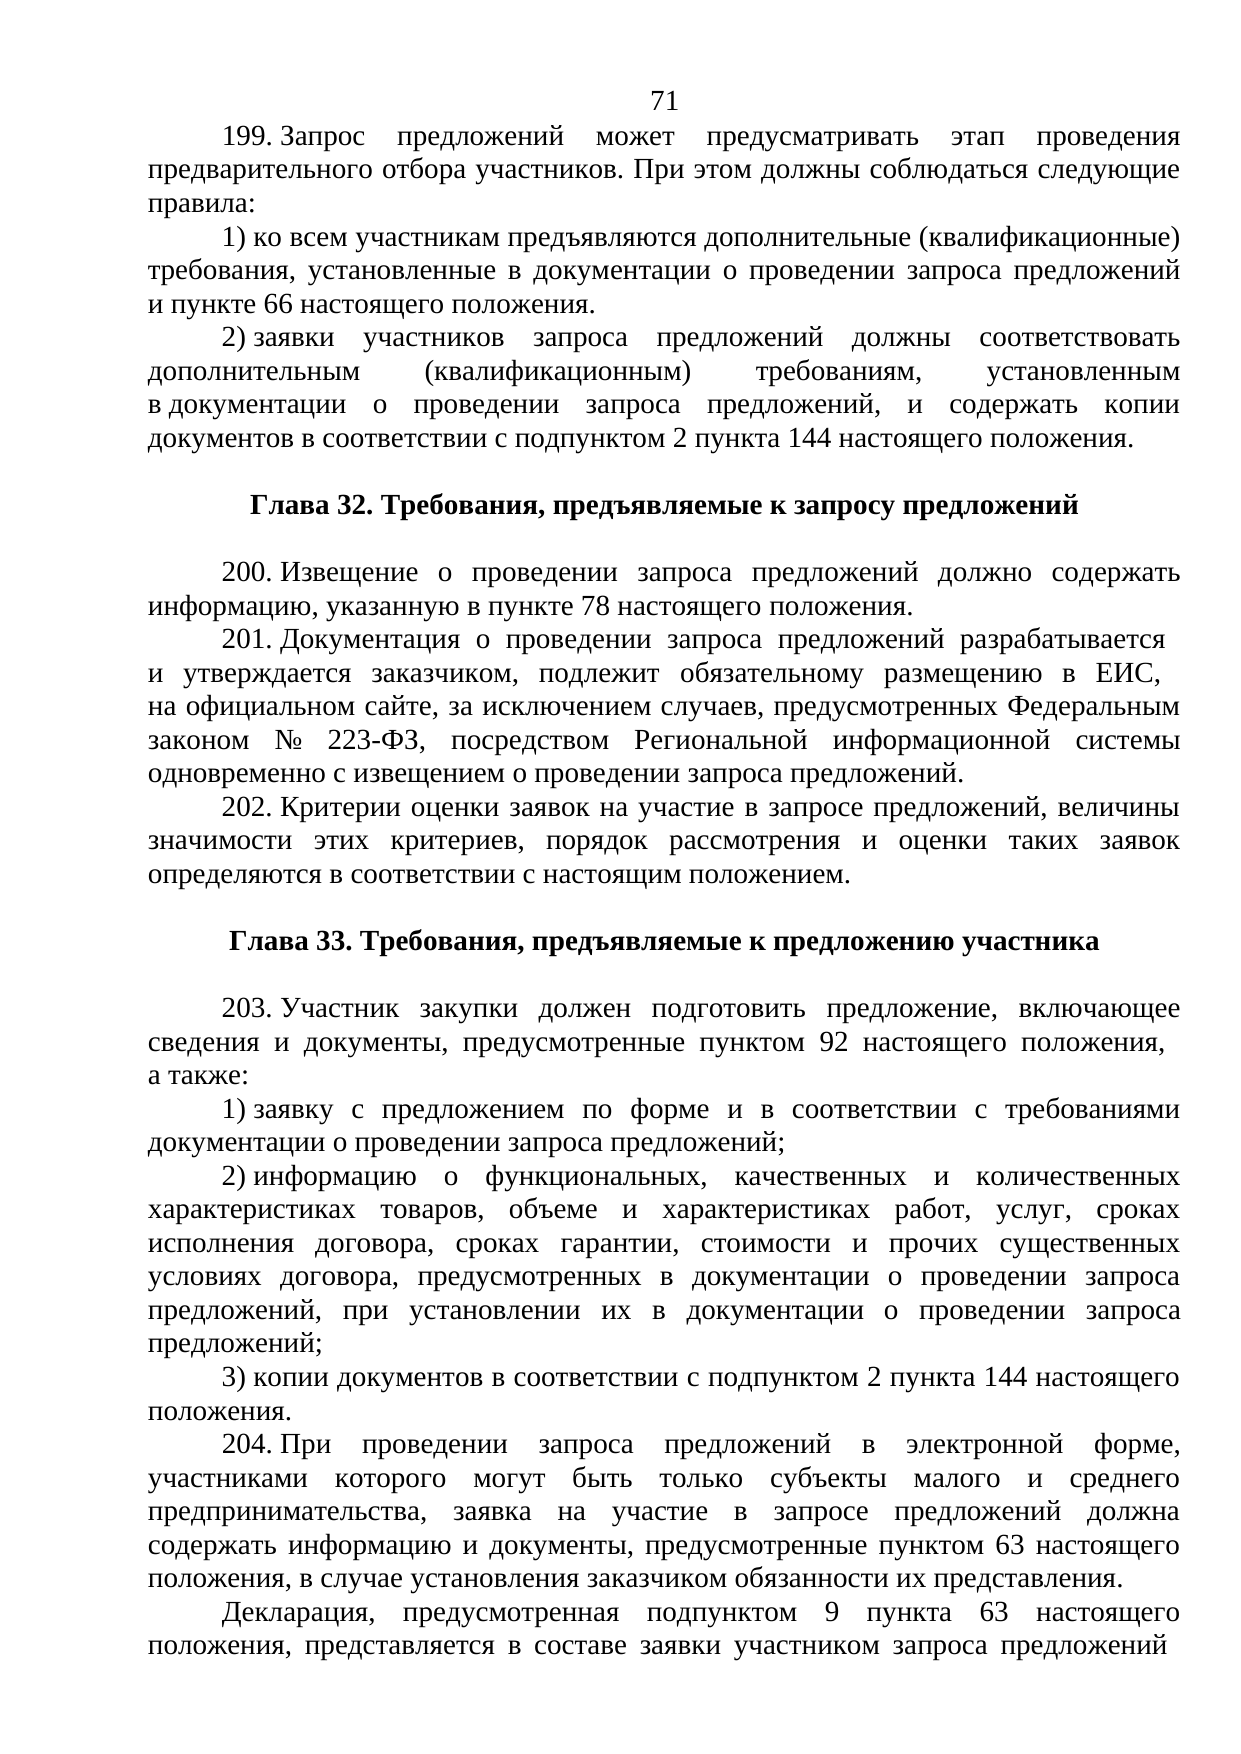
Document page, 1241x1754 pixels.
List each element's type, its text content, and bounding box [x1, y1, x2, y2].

text 2) информацию о функциональных, качественных и количественных характеристиках товаров, объеме и характеристиках работ, услуг, сроках исполнения договора, сроках гарантии, стоимости и прочих существенных условиях договора, предусмотренных в документации о проведении запроса предложений, при установлении их в документации о проведении запроса предложений; [148, 1158, 1181, 1359]
text 201. Документация о проведении запроса предложений разрабатывается и утверждается заказчиком, подлежит обязательному размещению в ЕИС, на официальном сайте, за исключением случаев, предусмотренных Федеральным законом № 223-ФЗ, посредством Региональной информационной системы одновременно с извещением о проведении запроса предложений. [148, 621, 1181, 789]
text Декларация, предусмотренная подпунктом 9 пункта 63 настоящего положения, представляется в составе заявки участником запроса предложений [148, 1594, 1181, 1661]
text Глава 33. Требования, предъявляемые к предложению участника [148, 923, 1181, 957]
text 200. Извещение о проведении запроса предложений должно содержать информацию, указанную в пункте 78 настоящего положения. [148, 554, 1181, 621]
text 3) копии документов в соответствии с подпунктом 2 пункта 144 настоящего положения. [148, 1359, 1181, 1426]
text 1) заявку с предложением по форме и в соответствии с требованиями документации о проведении запроса предложений; [148, 1091, 1181, 1158]
text 202. Критерии оценки заявок на участие в запросе предложений, величины значимости этих критериев, порядок рассмотрения и оценки таких заявок определяются в соответствии с настоящим положением. [148, 789, 1181, 889]
text Глава 32. Требования, предъявляемые к запросу предложений [148, 487, 1181, 521]
text 199. Запрос предложений может предусматривать этап проведения предварительного отбора участников. При этом должны соблюдаться следующие правила: [148, 118, 1181, 219]
text 203. Участник закупки должен подготовить предложение, включающее сведения и документы, предусмотренные пунктом 92 настоящего положения, а также: [148, 990, 1181, 1091]
text 1) ко всем участникам предъявляются дополнительные (квалификационные) требования, установленные в документации о проведении запроса предложений и пункте 66 настоящего положения. [148, 219, 1181, 319]
text 204. При проведении запроса предложений в электронной форме, участниками которого могут быть только субъекты малого и среднего предпринимательства, заявка на участие в запросе предложений должна содержать информацию и документы, предусмотренные пунктом 63 настоящего положения, в случае установления заказчиком обязанности их представления. [148, 1426, 1181, 1594]
text 2) заявки участников запроса предложений должны соответствовать дополнительным (квалификационным) требованиям, установленным в документации о проведении запроса предложений, и содержать копии документов в соответствии с подпунктом 2 пункта 144 настоящего положения. [148, 319, 1181, 453]
